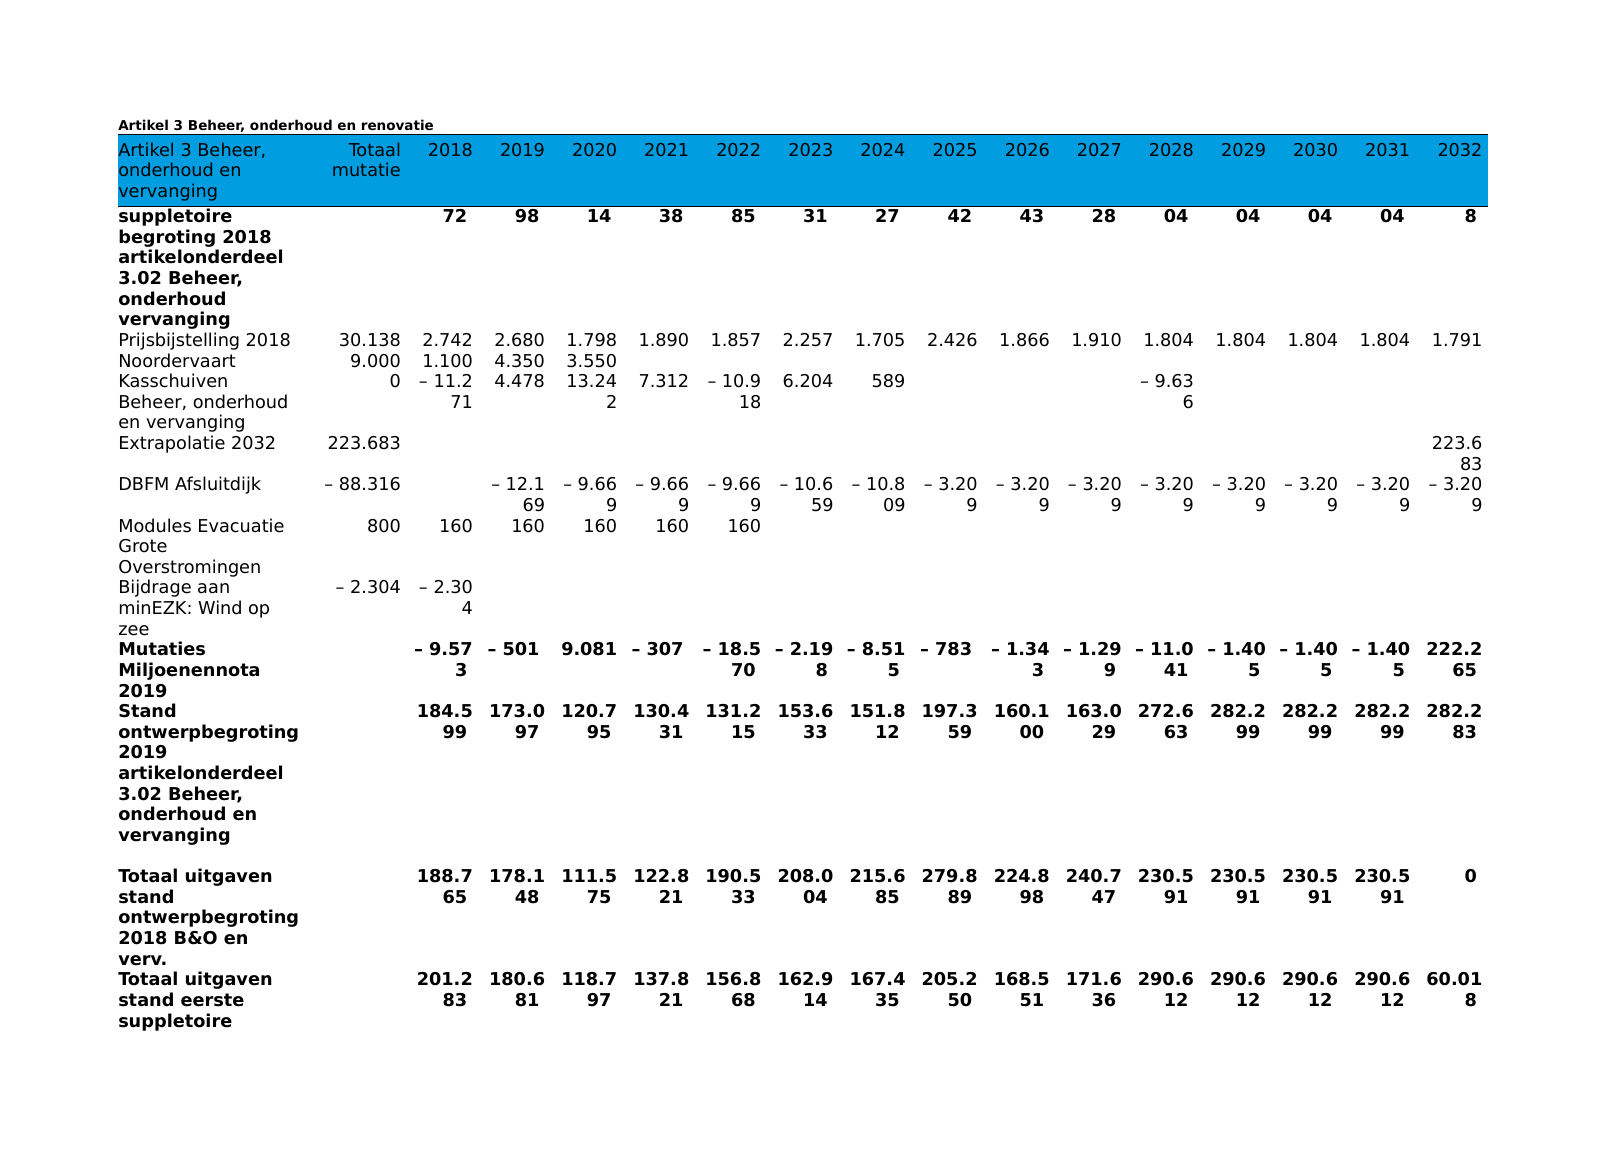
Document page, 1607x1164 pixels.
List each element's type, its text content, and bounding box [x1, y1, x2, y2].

table_cell 1.705 [839, 330, 911, 351]
table_cell 2025 [911, 135, 983, 206]
table_cell – 501 [479, 639, 551, 701]
table_cell 1.791 [1416, 330, 1488, 351]
table_cell [1055, 351, 1127, 371]
table_cell Prijsbijstelling 2018 [118, 330, 303, 351]
table_cell 2024 [839, 135, 911, 206]
table_cell [695, 433, 767, 474]
table_cell [1055, 516, 1127, 577]
table_cell [406, 474, 478, 516]
table_cell – 783 [911, 639, 983, 701]
table_cell 3.550 [551, 351, 623, 371]
table_cell 163.029 [1055, 701, 1127, 846]
table_cell [1344, 578, 1416, 639]
table_cell 2029 [1200, 135, 1272, 206]
table_cell 1.890 [623, 330, 695, 351]
table_cell 14 [551, 207, 623, 330]
table_cell [983, 578, 1055, 639]
table_cell Stand ontwerpbegroting 2019 artikelonderdeel 3.02 Beheer, onderhoud en vervanging [118, 701, 303, 846]
table_cell 160 [623, 516, 695, 577]
table_cell 197.359 [911, 701, 983, 846]
table_cell – 1.405 [1200, 639, 1272, 701]
table_cell [1272, 433, 1344, 474]
table_cell 171.636 [1055, 969, 1127, 1031]
table_cell 290.612 [1272, 969, 1344, 1031]
table_cell 2022 [695, 135, 767, 206]
table_cell 290.612 [1200, 969, 1272, 1031]
table_cell – 9.669 [623, 474, 695, 516]
table_cell [1416, 351, 1488, 371]
table_cell 4.350 [479, 351, 551, 371]
table_cell Totaal mutatie [303, 135, 406, 206]
table_cell Bijdrage aan minEZK: Wind op zee [118, 578, 303, 639]
table_cell 160 [406, 516, 478, 577]
table_cell [1200, 433, 1272, 474]
table_cell [303, 639, 406, 701]
table_cell 1.798 [551, 330, 623, 351]
table_cell [1344, 371, 1416, 433]
table_cell [767, 846, 839, 866]
table_cell [911, 846, 983, 866]
table_cell 2026 [983, 135, 1055, 206]
table_cell 04 [1128, 207, 1199, 330]
table_cell [479, 578, 551, 639]
table_cell 188.765 [406, 866, 478, 969]
table_cell [303, 866, 406, 969]
table_cell 38 [623, 207, 695, 330]
table_cell 2028 [1128, 135, 1199, 206]
table_cell 230.591 [1344, 866, 1416, 969]
table_cell 162.914 [767, 969, 839, 1031]
table_cell [1416, 516, 1488, 577]
table_cell 151.812 [839, 701, 911, 846]
table_cell – 3.209 [1344, 474, 1416, 516]
table_cell [1200, 846, 1272, 866]
table_cell 31 [767, 207, 839, 330]
table_cell 72 [406, 207, 478, 330]
table_cell [1200, 371, 1272, 433]
table_cell – 2.198 [767, 639, 839, 701]
table_cell 111.575 [551, 866, 623, 969]
table_cell – 11.041 [1128, 639, 1199, 701]
table_cell [1200, 578, 1272, 639]
table_cell 9.081 [551, 639, 623, 701]
table_cell [1344, 516, 1416, 577]
table_cell – 1.405 [1272, 639, 1344, 701]
table_cell 85 [695, 207, 767, 330]
table_cell 160 [695, 516, 767, 577]
table_cell Modules Evacuatie Grote Overstromingen [118, 516, 303, 577]
table_cell [303, 701, 406, 846]
table_cell [479, 846, 551, 866]
table_cell 28 [1055, 207, 1127, 330]
table_cell – 2.304 [303, 578, 406, 639]
table_cell – 307 [623, 639, 695, 701]
table_cell Mutaties Miljoenennota 2019 [118, 639, 303, 701]
table_cell [1272, 578, 1344, 639]
table_cell 205.250 [911, 969, 983, 1031]
table_cell suppletoire begroting 2018 artikelonderdeel 3.02 Beheer, onderhoud vervanging [118, 207, 303, 330]
table_cell [767, 433, 839, 474]
table_cell [911, 371, 983, 433]
table_cell – 12.169 [479, 474, 551, 516]
table_cell 178.148 [479, 866, 551, 969]
table_cell – 9.669 [695, 474, 767, 516]
table_cell 2030 [1272, 135, 1344, 206]
table_cell [406, 433, 478, 474]
table_cell 1.100 [406, 351, 478, 371]
table_cell 589 [839, 371, 911, 433]
table_cell 13.242 [551, 371, 623, 433]
table_cell [1272, 371, 1344, 433]
table_cell 04 [1200, 207, 1272, 330]
table_cell [839, 516, 911, 577]
table_header Artikel 3 Beheer, onderhoud en renovatie [118, 118, 1488, 134]
table_cell [623, 433, 695, 474]
table_cell – 88.316 [303, 474, 406, 516]
table_cell 2032 [1416, 135, 1488, 206]
table_cell Extrapolatie 2032 [118, 433, 303, 474]
table_cell [983, 846, 1055, 866]
table_cell 04 [1272, 207, 1344, 330]
table_cell 230.591 [1200, 866, 1272, 969]
table_cell [983, 351, 1055, 371]
table_cell 0 [303, 371, 406, 433]
table_cell 2020 [551, 135, 623, 206]
table_cell [1055, 578, 1127, 639]
table_cell [1128, 433, 1199, 474]
table_cell Kasschuiven Beheer, onderhoud en vervanging [118, 371, 303, 433]
table_cell – 18.570 [695, 639, 767, 701]
table_cell 230.591 [1128, 866, 1199, 969]
table_cell [1416, 846, 1488, 866]
table_cell 122.821 [623, 866, 695, 969]
table_cell DBFM Afsluitdijk [118, 474, 303, 516]
table_cell 153.633 [767, 701, 839, 846]
table_cell Totaal uitgaven stand ontwerpbegroting 2018 B&O en verv. [118, 866, 303, 969]
table_cell [406, 846, 478, 866]
table_cell [1055, 846, 1127, 866]
table_cell 120.795 [551, 701, 623, 846]
table_cell 2019 [479, 135, 551, 206]
table_cell 1.866 [983, 330, 1055, 351]
table_cell 290.612 [1128, 969, 1199, 1031]
table_cell 282.299 [1272, 701, 1344, 846]
table_cell [1055, 371, 1127, 433]
table_cell [623, 846, 695, 866]
table_cell 279.889 [911, 866, 983, 969]
table_cell 184.599 [406, 701, 478, 846]
table_cell [1128, 351, 1199, 371]
table_cell 272.663 [1128, 701, 1199, 846]
table_cell 168.551 [983, 969, 1055, 1031]
table_cell [1416, 371, 1488, 433]
table_cell [623, 351, 695, 371]
table_cell [1055, 433, 1127, 474]
table_cell [303, 846, 406, 866]
table_cell [911, 516, 983, 577]
table_cell 160 [551, 516, 623, 577]
table_cell [1272, 846, 1344, 866]
table_cell – 3.209 [1128, 474, 1199, 516]
table_cell 230.591 [1272, 866, 1344, 969]
table_cell [839, 846, 911, 866]
table_cell 1.804 [1272, 330, 1344, 351]
table_cell [551, 846, 623, 866]
table_cell – 3.209 [1200, 474, 1272, 516]
table_cell Artikel 3 Beheer, onderhoud en vervanging [118, 135, 303, 206]
table_cell 30.138 [303, 330, 406, 351]
table_cell [1128, 578, 1199, 639]
table_cell [839, 433, 911, 474]
table_cell 1.804 [1344, 330, 1416, 351]
table_cell 7.312 [623, 371, 695, 433]
table_cell [551, 578, 623, 639]
table_cell [695, 351, 767, 371]
table_cell – 3.209 [911, 474, 983, 516]
table_cell Totaal uitgaven stand eerste suppletoire [118, 969, 303, 1031]
table_cell 215.685 [839, 866, 911, 969]
table_cell – 3.209 [1416, 474, 1488, 516]
table_cell – 11.271 [406, 371, 478, 433]
table_cell 1.804 [1200, 330, 1272, 351]
table_cell [695, 846, 767, 866]
table_cell [911, 578, 983, 639]
table_cell 156.868 [695, 969, 767, 1031]
table_cell [1200, 516, 1272, 577]
table_cell – 9.636 [1128, 371, 1199, 433]
table_cell 2.680 [479, 330, 551, 351]
table_cell [303, 969, 406, 1031]
table_cell 282.283 [1416, 701, 1488, 846]
table_cell 190.533 [695, 866, 767, 969]
table_cell 224.898 [983, 866, 1055, 969]
table_cell Noordervaart [118, 351, 303, 371]
table_cell [623, 578, 695, 639]
table_cell – 2.304 [406, 578, 478, 639]
table_cell – 10.918 [695, 371, 767, 433]
table_cell 98 [479, 207, 551, 330]
table_cell – 1.405 [1344, 639, 1416, 701]
table_cell [1272, 516, 1344, 577]
table_cell 2.257 [767, 330, 839, 351]
table_cell [695, 578, 767, 639]
table_cell 180.681 [479, 969, 551, 1031]
table_cell 1.910 [1055, 330, 1127, 351]
table_cell [983, 516, 1055, 577]
table_cell 2021 [623, 135, 695, 206]
table_cell [767, 578, 839, 639]
table_cell [551, 433, 623, 474]
table_cell 800 [303, 516, 406, 577]
table_cell 4.478 [479, 371, 551, 433]
table_cell [767, 516, 839, 577]
table_cell 137.821 [623, 969, 695, 1031]
table_cell [983, 371, 1055, 433]
table_cell – 10.809 [839, 474, 911, 516]
table_cell 04 [1344, 207, 1416, 330]
table_cell 2018 [406, 135, 478, 206]
table_cell [1128, 516, 1199, 577]
table_cell [1344, 433, 1416, 474]
table_cell 167.435 [839, 969, 911, 1031]
table_cell 223.683 [1416, 433, 1488, 474]
table_cell 8 [1416, 207, 1488, 330]
table_cell [303, 207, 406, 330]
table_cell [479, 433, 551, 474]
table_cell [1344, 351, 1416, 371]
table_cell 27 [839, 207, 911, 330]
table_cell – 1.343 [983, 639, 1055, 701]
table_cell [767, 351, 839, 371]
table_cell 131.215 [695, 701, 767, 846]
table_cell 1.804 [1128, 330, 1199, 351]
table_cell [1344, 846, 1416, 866]
table_cell [1416, 578, 1488, 639]
table_cell 0 [1416, 866, 1488, 969]
table_cell [118, 846, 303, 866]
table_cell [1272, 351, 1344, 371]
table_cell 2.426 [911, 330, 983, 351]
table_cell – 9.573 [406, 639, 478, 701]
table_cell 208.004 [767, 866, 839, 969]
table_cell 118.797 [551, 969, 623, 1031]
table_cell 2031 [1344, 135, 1416, 206]
table_cell [983, 433, 1055, 474]
table_cell 2023 [767, 135, 839, 206]
table_cell [839, 578, 911, 639]
table_cell [911, 433, 983, 474]
table_cell [1128, 846, 1199, 866]
table_cell – 1.299 [1055, 639, 1127, 701]
table_cell 240.747 [1055, 866, 1127, 969]
table_cell 160 [479, 516, 551, 577]
table_cell – 3.209 [1272, 474, 1344, 516]
table_cell 2.742 [406, 330, 478, 351]
table_cell 1.857 [695, 330, 767, 351]
table_cell – 3.209 [983, 474, 1055, 516]
table_cell 223.683 [303, 433, 406, 474]
table_cell 222.265 [1416, 639, 1488, 701]
table_cell 43 [983, 207, 1055, 330]
table_cell 6.204 [767, 371, 839, 433]
table_cell 60.018 [1416, 969, 1488, 1031]
table_cell 42 [911, 207, 983, 330]
table_cell 173.097 [479, 701, 551, 846]
table_cell – 8.515 [839, 639, 911, 701]
table_cell 9.000 [303, 351, 406, 371]
table_cell [911, 351, 983, 371]
table_cell – 10.659 [767, 474, 839, 516]
table_cell 282.299 [1200, 701, 1272, 846]
table_cell 282.299 [1344, 701, 1416, 846]
table_cell [839, 351, 911, 371]
table_cell 160.100 [983, 701, 1055, 846]
table_cell – 3.209 [1055, 474, 1127, 516]
table_cell – 9.669 [551, 474, 623, 516]
table_cell 290.612 [1344, 969, 1416, 1031]
table_cell 201.283 [406, 969, 478, 1031]
table_cell 2027 [1055, 135, 1127, 206]
table_cell 130.431 [623, 701, 695, 846]
table_cell [1200, 351, 1272, 371]
